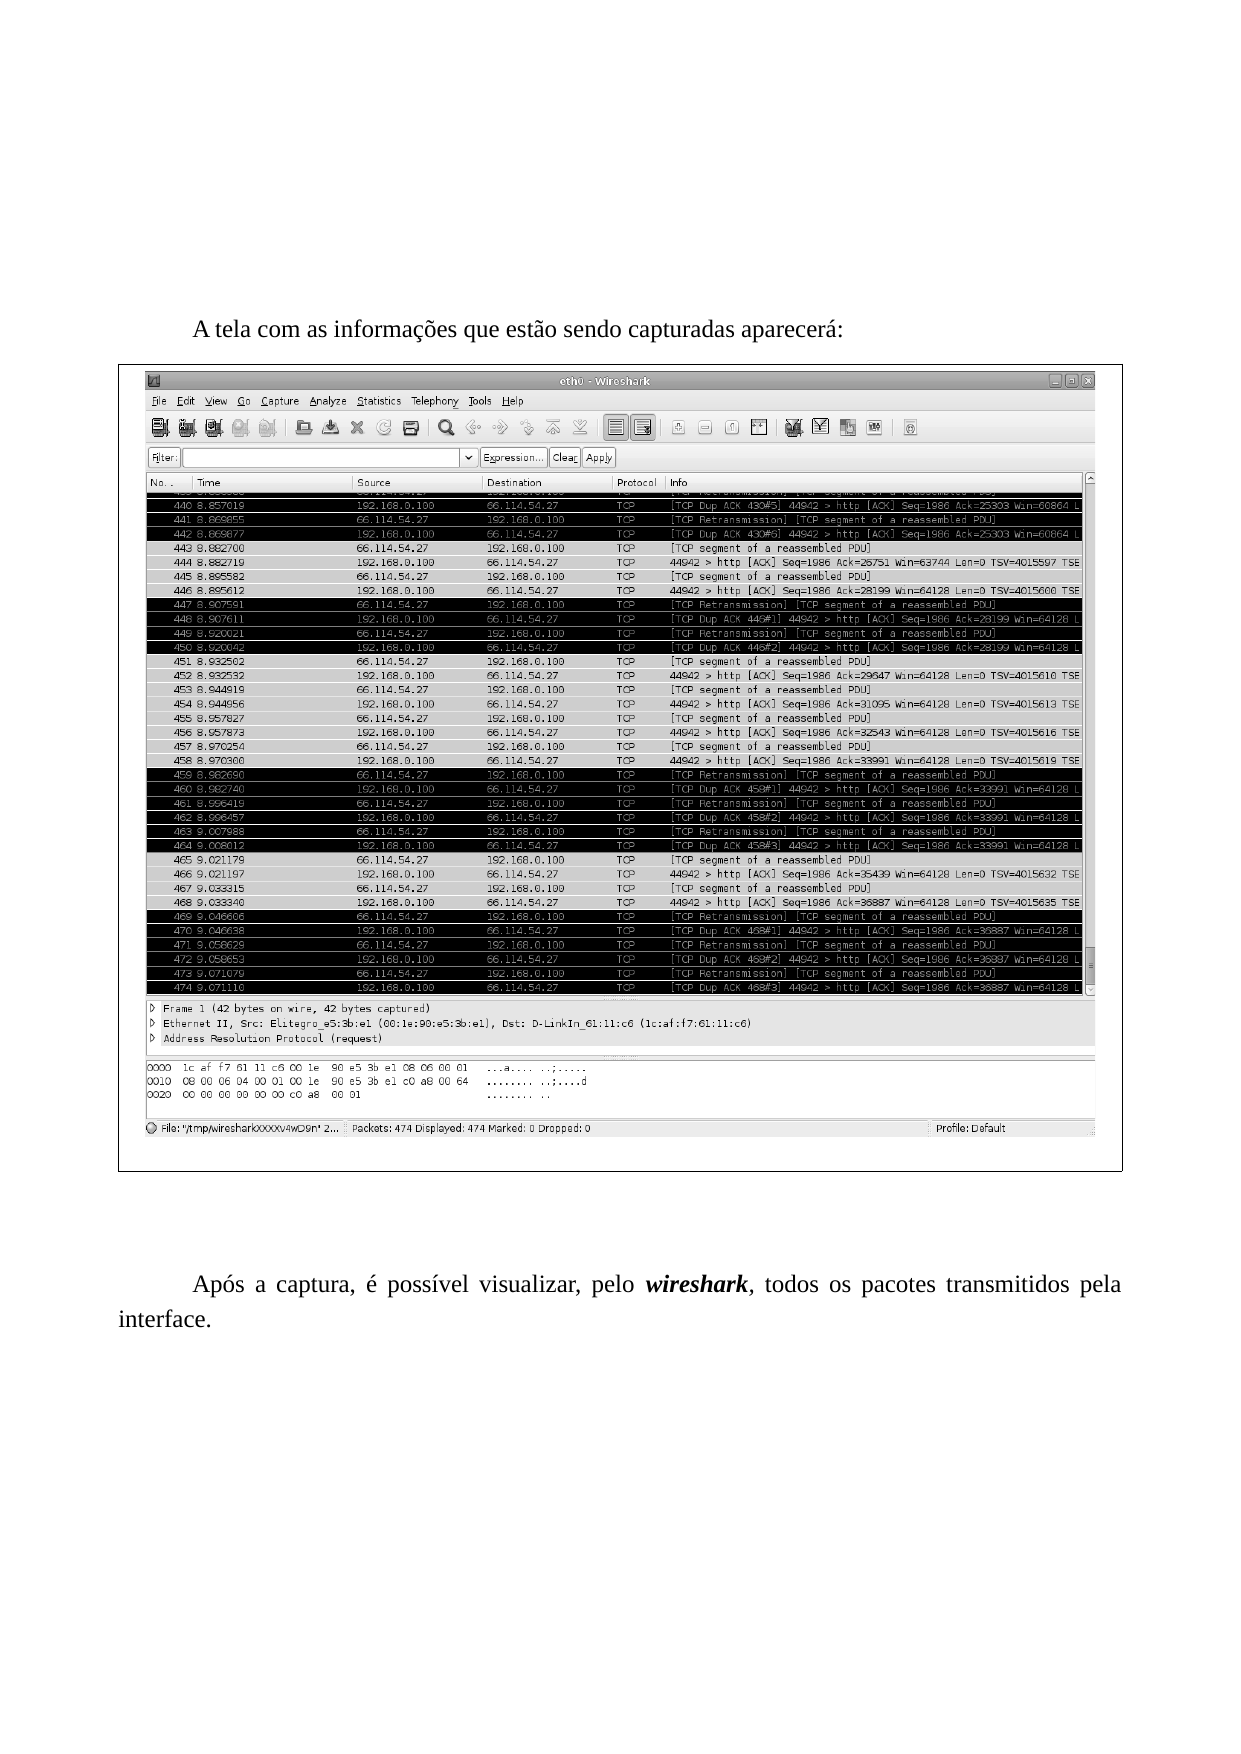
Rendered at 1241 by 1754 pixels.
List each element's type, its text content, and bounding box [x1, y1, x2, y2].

text A tela com as informações que estão sendo capturadas aparecerá: [118, 314, 1122, 343]
table_header [119, 365, 1122, 1171]
text Após a captura, é possível visualizar, pelo wireshark, todos os pacotes transmitidos pela interface. [118, 1269, 1122, 1333]
